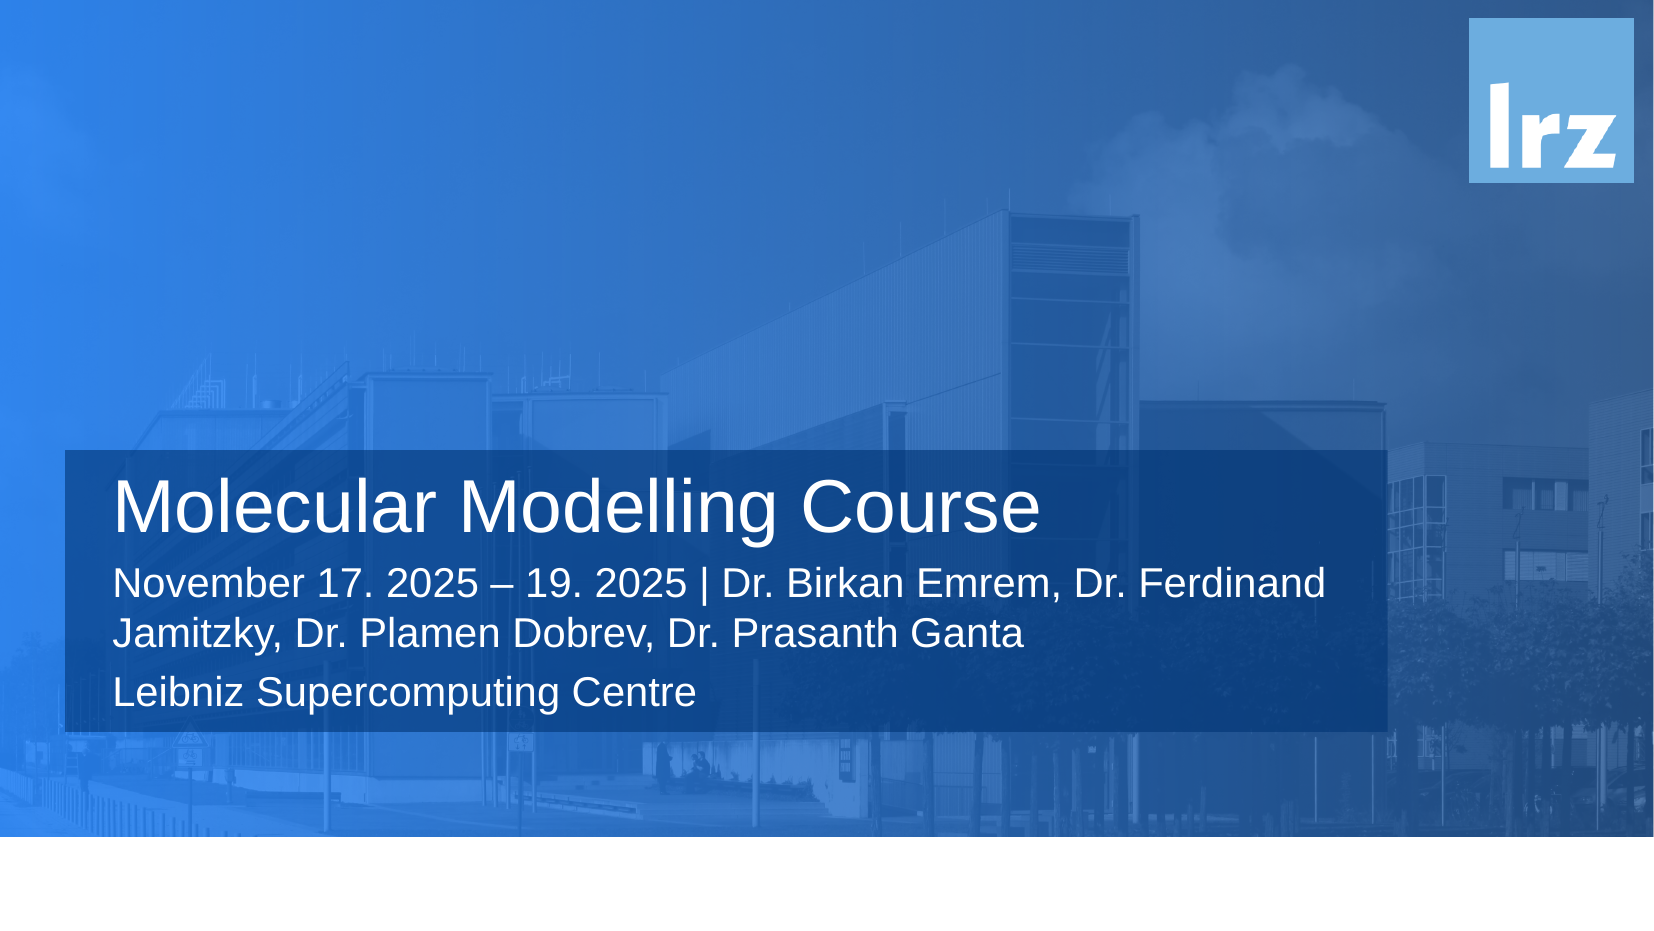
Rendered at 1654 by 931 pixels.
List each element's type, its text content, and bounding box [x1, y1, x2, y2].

list Molecular Modelling Course November 17. 2025 – 19. 2025 | Dr. Birkan Emrem, Dr. Ferdinand Jamitzky, Dr. Plamen Dobrev, Dr. Prasanth Ganta Leibniz Supercomputing Centre [65, 450, 1388, 732]
picture [1469, 18, 1634, 183]
